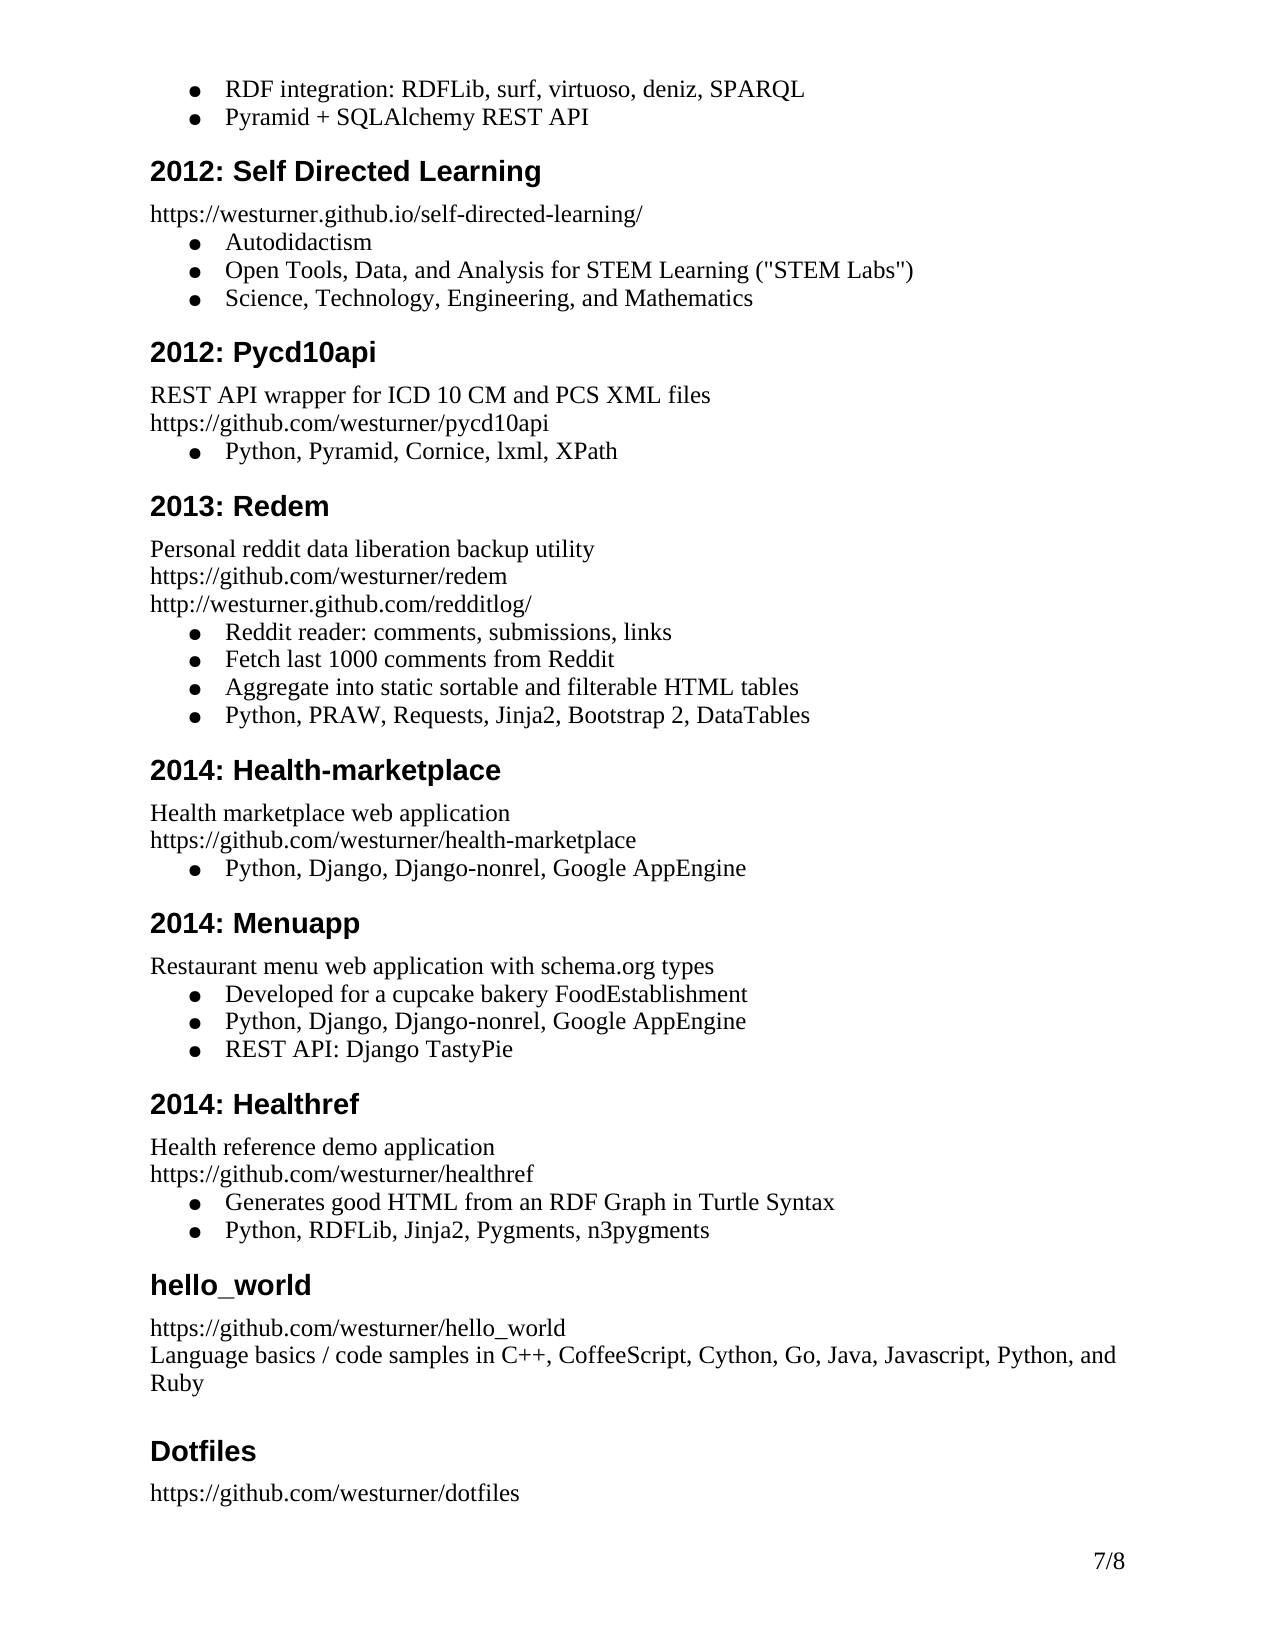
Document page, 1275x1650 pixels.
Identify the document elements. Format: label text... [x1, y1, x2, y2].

subtitle 2014: Menuapp [150, 907, 1125, 939]
text https://github.com/westurner/redem [150, 562, 1125, 590]
text Health marketplace web application [150, 799, 1125, 826]
list Generates good HTML from an RDF Graph in Turtle Syntax [187, 1188, 1125, 1216]
subtitle 2012: Self Directed Learning [150, 155, 1125, 188]
list Autodidactism [187, 228, 1125, 256]
list Fetch last 1000 comments from Reddit [187, 646, 1125, 673]
text https://github.com/westurner/hello_world [150, 1314, 1125, 1342]
list Python, PRAW, Requests, Jinja2, Bootstrap 2, DataTables [187, 701, 1125, 729]
text Health reference demo application [150, 1133, 1125, 1161]
list Science, Technology, Engineering, and Mathematics [187, 284, 1125, 311]
text https://github.com/westurner/dotfiles [150, 1479, 1125, 1507]
text Restaurant menu web application with schema.org types [150, 952, 1125, 980]
subtitle 2012: Pycd10api [150, 336, 1125, 369]
text https://github.com/westurner/pycd10api [150, 409, 1125, 437]
text https://github.com/westurner/healthref [150, 1161, 1125, 1188]
text https://github.com/westurner/health-marketplace [150, 826, 1125, 854]
subtitle 2014: Health-marketplace [150, 754, 1125, 786]
list Developed for a cupcake bakery FoodEstablishment [187, 980, 1125, 1007]
list Pyramid + SQLAlchemy REST API [187, 103, 1125, 130]
list Aggregate into static sortable and filterable HTML tables [187, 673, 1125, 701]
list Open Tools, Data, and Analysis for STEM Learning ("STEM Labs") [187, 256, 1125, 284]
list Python, Django, Django-nonrel, Google AppEngine [187, 854, 1125, 882]
list Python, Pyramid, Cornice, lxml, XPath [187, 437, 1125, 464]
text http://westurner.github.com/redditlog/ [150, 590, 1125, 618]
text REST API wrapper for ICD 10 CM and PCS XML files [150, 381, 1125, 409]
subtitle hello_world [150, 1269, 1125, 1301]
list REST API: Django TastyPie [187, 1035, 1125, 1063]
list RDF integration: RDFLib, surf, virtuoso, deniz, SPARQL [187, 75, 1125, 103]
list Python, RDFLib, Jinja2, Pygments, n3pygments [187, 1216, 1125, 1244]
list Python, Django, Django-nonrel, Google AppEngine [187, 1007, 1125, 1035]
subtitle 2014: Healthref [150, 1088, 1125, 1120]
list Reddit reader: comments, submissions, links [187, 618, 1125, 646]
subtitle Dotfiles [150, 1434, 1125, 1467]
subtitle 2013: Redem [150, 489, 1125, 522]
text https://westurner.github.io/self-directed-learning/ [150, 201, 1125, 228]
text Personal reddit data liberation backup utility [150, 535, 1125, 562]
text Language basics / code samples in C++, CoffeeScript, Cython, Go, Java, Javascript, Python, and Ruby [150, 1342, 1125, 1397]
